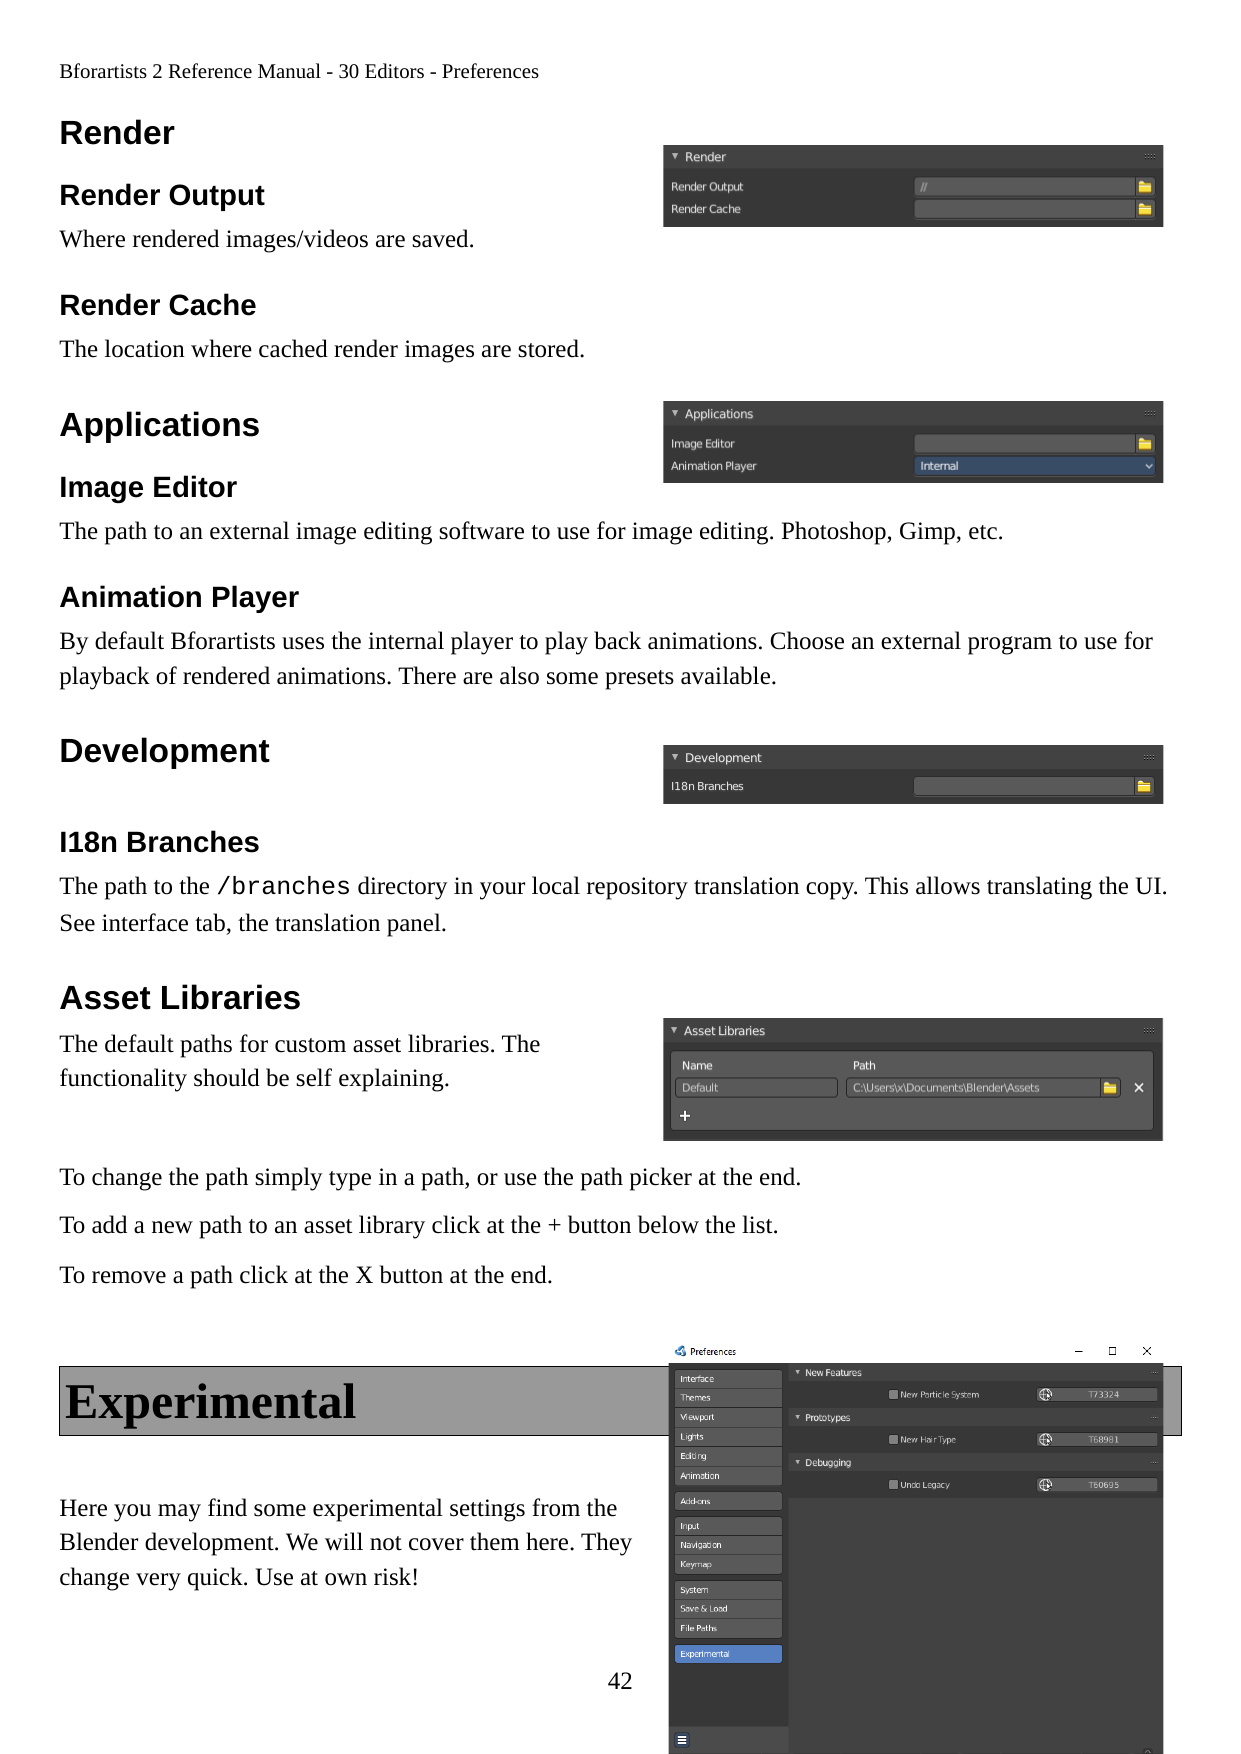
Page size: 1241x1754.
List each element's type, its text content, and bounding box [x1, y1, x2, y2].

subtitle Asset Libraries [59, 978, 1181, 1016]
subtitle Render Cache [59, 288, 1181, 322]
subtitle Animation Player [59, 580, 1181, 614]
subtitle Applications [59, 404, 663, 443]
text Where rendered images/videos are saved. [59, 224, 1181, 253]
picture [663, 1018, 1164, 1141]
subtitle [1164, 178, 1181, 212]
subtitle Render Output [59, 178, 663, 212]
subtitle Render [59, 113, 1181, 151]
text The default paths for custom asset libraries. The functionality should be self explaining. [59, 1029, 663, 1092]
subtitle Development [59, 731, 1181, 769]
table_header Experimental [60, 1367, 668, 1435]
picture [668, 1340, 1164, 1754]
text The path to an external image editing software to use for image editing. Photoshop, Gimp, etc. [59, 516, 1181, 545]
picture [663, 145, 1164, 227]
subtitle I18n Branches [59, 825, 1181, 859]
picture [663, 745, 1164, 804]
picture [663, 401, 1164, 483]
text The path to the /branches directory in your local repository translation copy. This allows translating the UI. See interface tab, the translation panel. [59, 871, 1181, 937]
text To add a new path to an asset library click at the + button below the list. [59, 1211, 1181, 1239]
table_header [1164, 1367, 1181, 1435]
subtitle [1164, 404, 1181, 443]
text The location where cached render images are stored. [59, 334, 1181, 363]
text Here you may find some experimental settings from the Blender development. We will not cover them here. They change very quick. Use at own risk! [59, 1493, 668, 1591]
subtitle Image Editor [59, 470, 1181, 504]
text By default Bforartists uses the internal player to play back animations. Choose an external program to use for playback of rendered animations. There are also some presets available. [59, 626, 1181, 689]
text To remove a path click at the X button at the end. [59, 1260, 1181, 1288]
text To change the path simply type in a path, or use the path picker at the end. [59, 1162, 1181, 1190]
